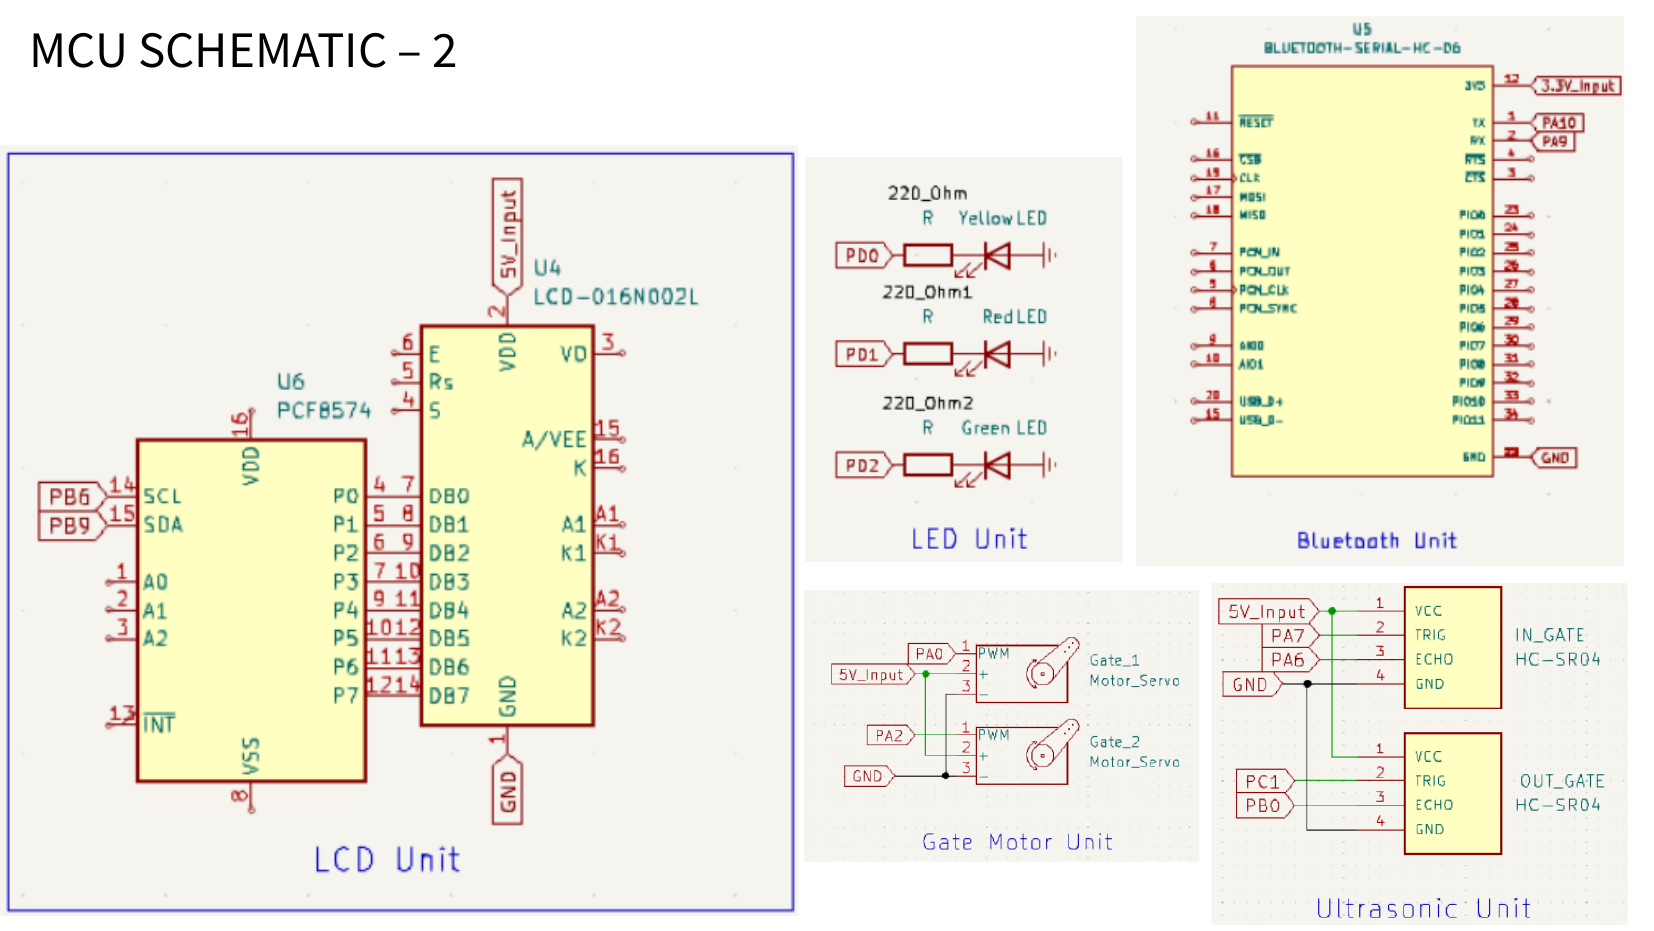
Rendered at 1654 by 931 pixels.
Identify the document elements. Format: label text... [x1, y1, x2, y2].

picture [804, 590, 1200, 862]
picture [1211, 583, 1628, 925]
picture [0, 145, 798, 916]
picture [805, 157, 1123, 562]
title MCU SCHEMATIC – 2 [29, 6, 621, 89]
picture [1136, 16, 1625, 566]
